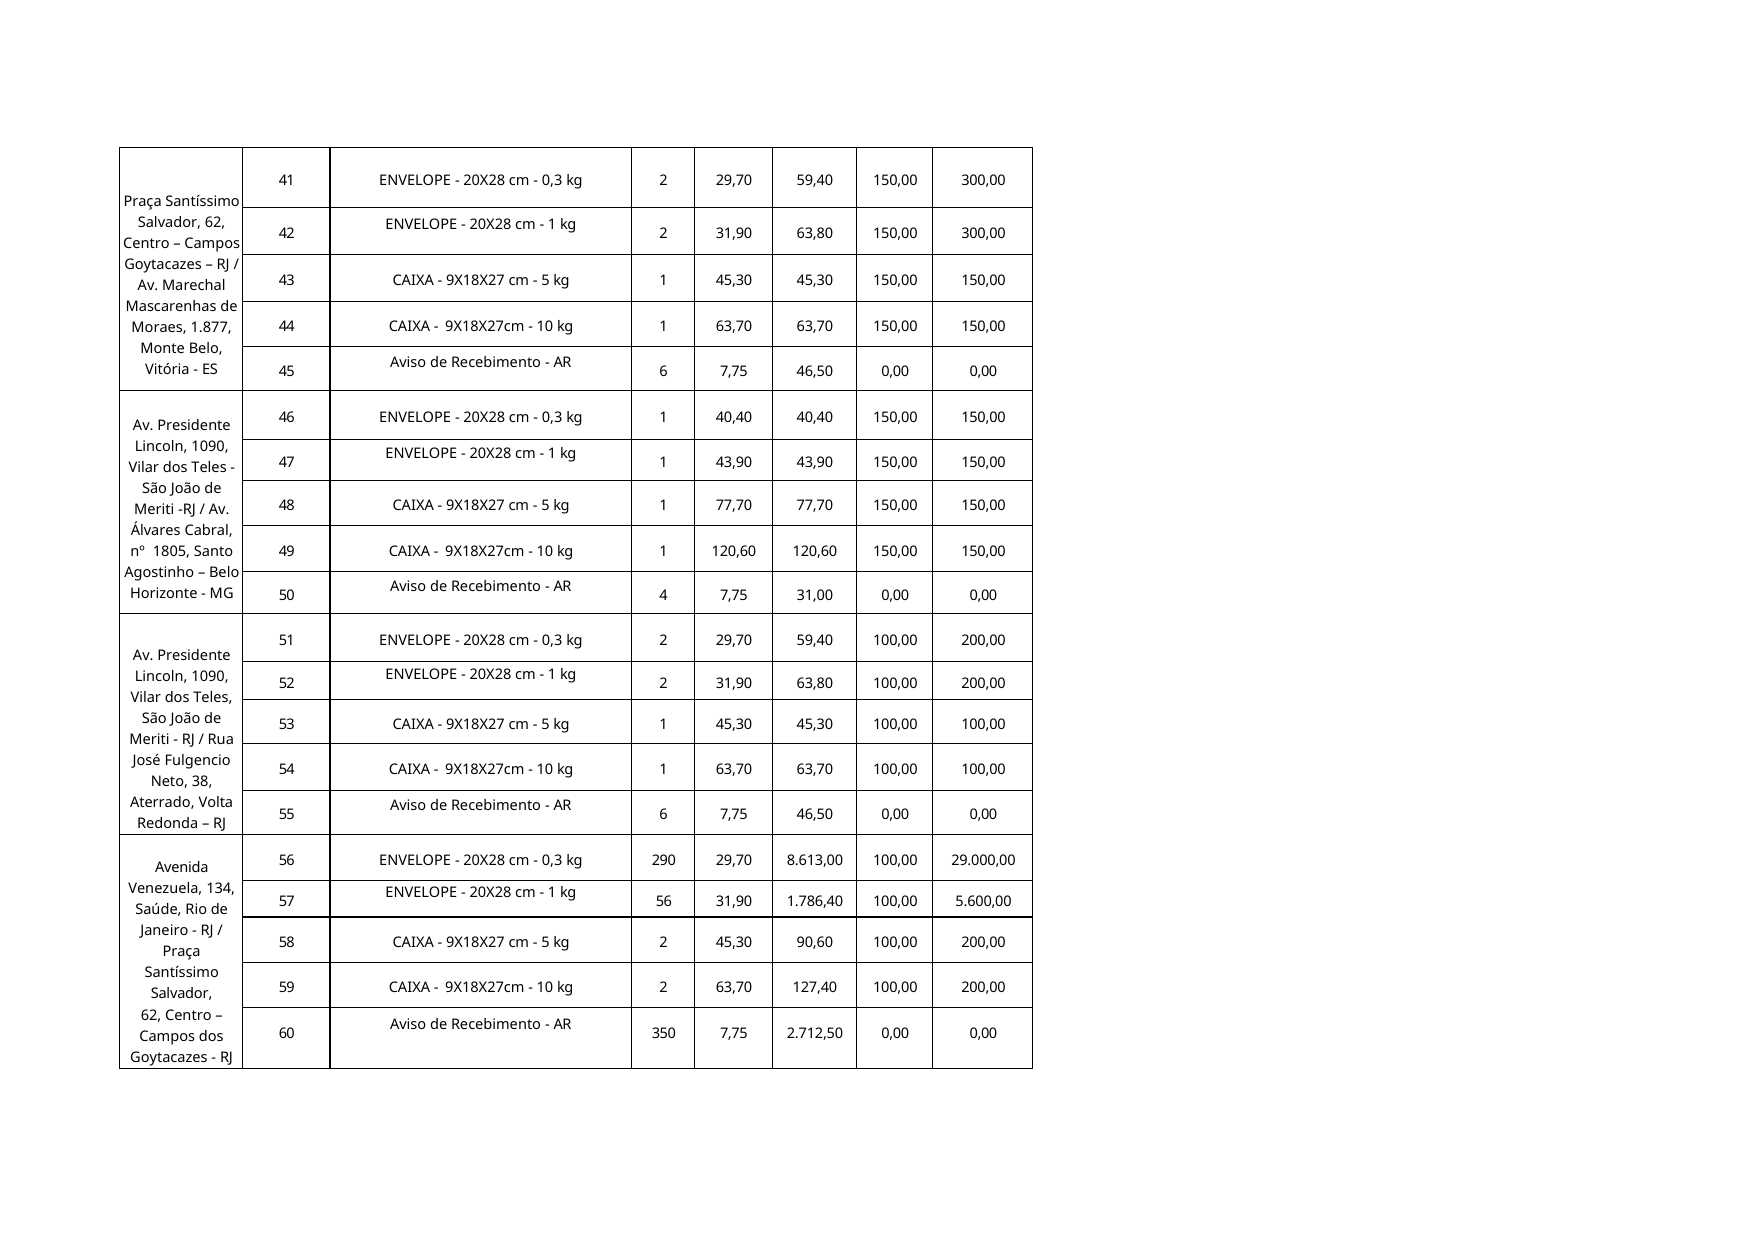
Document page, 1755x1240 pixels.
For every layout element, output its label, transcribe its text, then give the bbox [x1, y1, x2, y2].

table_cell 1.786,40 [773, 881, 856, 916]
table_cell 2 [632, 208, 694, 254]
table_cell 150,00 [933, 302, 1032, 346]
table_cell 63,70 [695, 963, 772, 1007]
table_cell 350 [632, 1008, 694, 1068]
table_cell 49 [243, 526, 329, 571]
table_header Praça Santíssimo Salvador, 62, Centro – Campos Goytacazes – RJ / Av. Marechal Mascarenhas de Moraes, 1.877, Monte Belo, Vitória - ES [120, 148, 242, 389]
table_cell 63,80 [773, 208, 856, 254]
table_cell 51 [243, 614, 329, 661]
table_cell 2 [632, 614, 694, 661]
table_cell Av. Presidente Lincoln, 1090, Vilar dos Teles, São João de Meriti - RJ / Rua José Fulgencio Neto, 38, Aterrado, Volta Redonda – RJ [120, 614, 242, 834]
table_cell 90,60 [773, 918, 856, 962]
table_cell 45,30 [695, 255, 772, 301]
table_cell 6 [632, 791, 694, 834]
table_cell 63,80 [773, 662, 856, 699]
table_cell ENVELOPE - 20X28 cm - 1 kg [331, 662, 631, 699]
table_cell CAIXA - 9X18X27 cm - 5 kg [331, 255, 631, 301]
table_cell 127,40 [773, 963, 856, 1007]
table_cell 1 [632, 440, 694, 480]
table_cell 43 [243, 255, 329, 301]
table_header ENVELOPE - 20X28 cm - 0,3 kg [331, 148, 631, 207]
table_cell ENVELOPE - 20X28 cm - 1 kg [331, 440, 631, 480]
table_cell 120,60 [773, 526, 856, 571]
table_header 300,00 [933, 148, 1032, 207]
table_cell 45,30 [695, 700, 772, 743]
table_header 59,40 [773, 148, 856, 207]
table_cell CAIXA - 9X18X27cm - 10 kg [331, 963, 631, 1007]
table_cell ENVELOPE - 20X28 cm - 1 kg [331, 208, 631, 254]
table_cell 150,00 [857, 391, 932, 439]
table_cell 77,70 [695, 481, 772, 525]
table_cell CAIXA - 9X18X27 cm - 5 kg [331, 481, 631, 525]
table_cell 100,00 [857, 918, 932, 962]
table_cell 40,40 [695, 391, 772, 439]
table_cell 200,00 [933, 963, 1032, 1007]
table_cell 150,00 [933, 440, 1032, 480]
table_cell 2 [632, 918, 694, 962]
table_cell 63,70 [695, 302, 772, 346]
table_cell 120,60 [695, 526, 772, 571]
table_cell 8.613,00 [773, 835, 856, 879]
table_cell 2 [632, 963, 694, 1007]
table_cell 1 [632, 744, 694, 789]
table_cell 45,30 [695, 918, 772, 962]
table_cell 0,00 [933, 572, 1032, 612]
table_cell 1 [632, 302, 694, 346]
table_cell 45 [243, 347, 329, 389]
table_cell 7,75 [695, 572, 772, 612]
table_cell 7,75 [695, 347, 772, 389]
table_cell 46,50 [773, 347, 856, 389]
table_cell 150,00 [857, 440, 932, 480]
table_cell 40,40 [773, 391, 856, 439]
table_cell 53 [243, 700, 329, 743]
table_cell CAIXA - 9X18X27 cm - 5 kg [331, 700, 631, 743]
table_header 29,70 [695, 148, 772, 207]
table_cell 54 [243, 744, 329, 789]
table_header 150,00 [857, 148, 932, 207]
table_cell 77,70 [773, 481, 856, 525]
table_cell 4 [632, 572, 694, 612]
table_cell 100,00 [933, 744, 1032, 789]
table_cell 31,00 [773, 572, 856, 612]
table_cell Aviso de Recebimento - AR [331, 1008, 631, 1068]
table_cell 2.712,50 [773, 1008, 856, 1068]
table_cell 100,00 [857, 662, 932, 699]
table_cell 100,00 [857, 835, 932, 879]
table_cell 63,70 [695, 744, 772, 789]
table_cell 44 [243, 302, 329, 346]
table_cell 200,00 [933, 662, 1032, 699]
table_cell 0,00 [933, 791, 1032, 834]
table_cell 290 [632, 835, 694, 879]
table_cell 150,00 [857, 481, 932, 525]
table_cell 56 [632, 881, 694, 916]
table_cell 48 [243, 481, 329, 525]
table_header 41 [243, 148, 329, 207]
table_cell 2 [632, 662, 694, 699]
table_cell 29.000,00 [933, 835, 1032, 879]
table_cell 150,00 [933, 255, 1032, 301]
table_cell 1 [632, 255, 694, 301]
table_header 2 [632, 148, 694, 207]
table_cell ENVELOPE - 20X28 cm - 1 kg [331, 881, 631, 916]
table_cell Avenida Venezuela, 134, Saúde, Rio de Janeiro - RJ / Praça Santíssimo Salvador, 62, Centro – Campos dos Goytacazes - RJ [120, 835, 242, 1068]
table_cell 0,00 [857, 347, 932, 389]
table_cell 47 [243, 440, 329, 480]
table_cell ENVELOPE - 20X28 cm - 0,3 kg [331, 835, 631, 879]
table_cell 0,00 [857, 572, 932, 612]
table_cell 29,70 [695, 614, 772, 661]
table_cell 1 [632, 391, 694, 439]
table_cell 0,00 [857, 1008, 932, 1068]
table_cell 100,00 [933, 700, 1032, 743]
table_cell 150,00 [933, 526, 1032, 571]
table_cell 150,00 [857, 208, 932, 254]
table_cell 5.600,00 [933, 881, 1032, 916]
table_cell 63,70 [773, 744, 856, 789]
table_cell 150,00 [933, 391, 1032, 439]
table_cell 31,90 [695, 662, 772, 699]
table_cell 59,40 [773, 614, 856, 661]
table_cell 1 [632, 481, 694, 525]
table_cell 31,90 [695, 881, 772, 916]
table_cell 100,00 [857, 744, 932, 789]
table_cell 200,00 [933, 614, 1032, 661]
table_cell 0,00 [933, 347, 1032, 389]
table_cell 150,00 [857, 526, 932, 571]
table_cell 100,00 [857, 881, 932, 916]
table_cell Av. Presidente Lincoln, 1090, Vilar dos Teles - São João de Meriti -RJ / Av. Álvares Cabral, nº 1805, Santo Agostinho – Belo Horizonte - MG [120, 391, 242, 612]
table_cell 29,70 [695, 835, 772, 879]
table_cell 43,90 [695, 440, 772, 480]
table_cell 200,00 [933, 918, 1032, 962]
table_cell 300,00 [933, 208, 1032, 254]
table_cell 46 [243, 391, 329, 439]
table_cell 50 [243, 572, 329, 612]
table_cell 56 [243, 835, 329, 879]
table_cell 60 [243, 1008, 329, 1068]
table_cell 100,00 [857, 963, 932, 1007]
table_cell CAIXA - 9X18X27 cm - 5 kg [331, 918, 631, 962]
table_cell 150,00 [857, 255, 932, 301]
table_cell 7,75 [695, 1008, 772, 1068]
table_cell 46,50 [773, 791, 856, 834]
table_cell Aviso de Recebimento - AR [331, 791, 631, 834]
table_cell 150,00 [857, 302, 932, 346]
table_cell CAIXA - 9X18X27cm - 10 kg [331, 302, 631, 346]
table_cell 43,90 [773, 440, 856, 480]
table_cell 0,00 [933, 1008, 1032, 1068]
table_cell 45,30 [773, 255, 856, 301]
table_cell 100,00 [857, 700, 932, 743]
table_cell CAIXA - 9X18X27cm - 10 kg [331, 744, 631, 789]
table_cell 100,00 [857, 614, 932, 661]
table_cell 45,30 [773, 700, 856, 743]
table_cell CAIXA - 9X18X27cm - 10 kg [331, 526, 631, 571]
table_cell ENVELOPE - 20X28 cm - 0,3 kg [331, 391, 631, 439]
table_cell 42 [243, 208, 329, 254]
table_cell 52 [243, 662, 329, 699]
table_cell 1 [632, 526, 694, 571]
table_cell Aviso de Recebimento - AR [331, 347, 631, 389]
table_cell 0,00 [857, 791, 932, 834]
table_cell 1 [632, 700, 694, 743]
table_cell 55 [243, 791, 329, 834]
table_cell 59 [243, 963, 329, 1007]
table_cell 7,75 [695, 791, 772, 834]
table_cell ENVELOPE - 20X28 cm - 0,3 kg [331, 614, 631, 661]
table_cell 31,90 [695, 208, 772, 254]
table_cell 58 [243, 918, 329, 962]
table_cell 6 [632, 347, 694, 389]
table_cell 63,70 [773, 302, 856, 346]
table_cell 150,00 [933, 481, 1032, 525]
table_cell 57 [243, 881, 329, 916]
table_cell Aviso de Recebimento - AR [331, 572, 631, 612]
